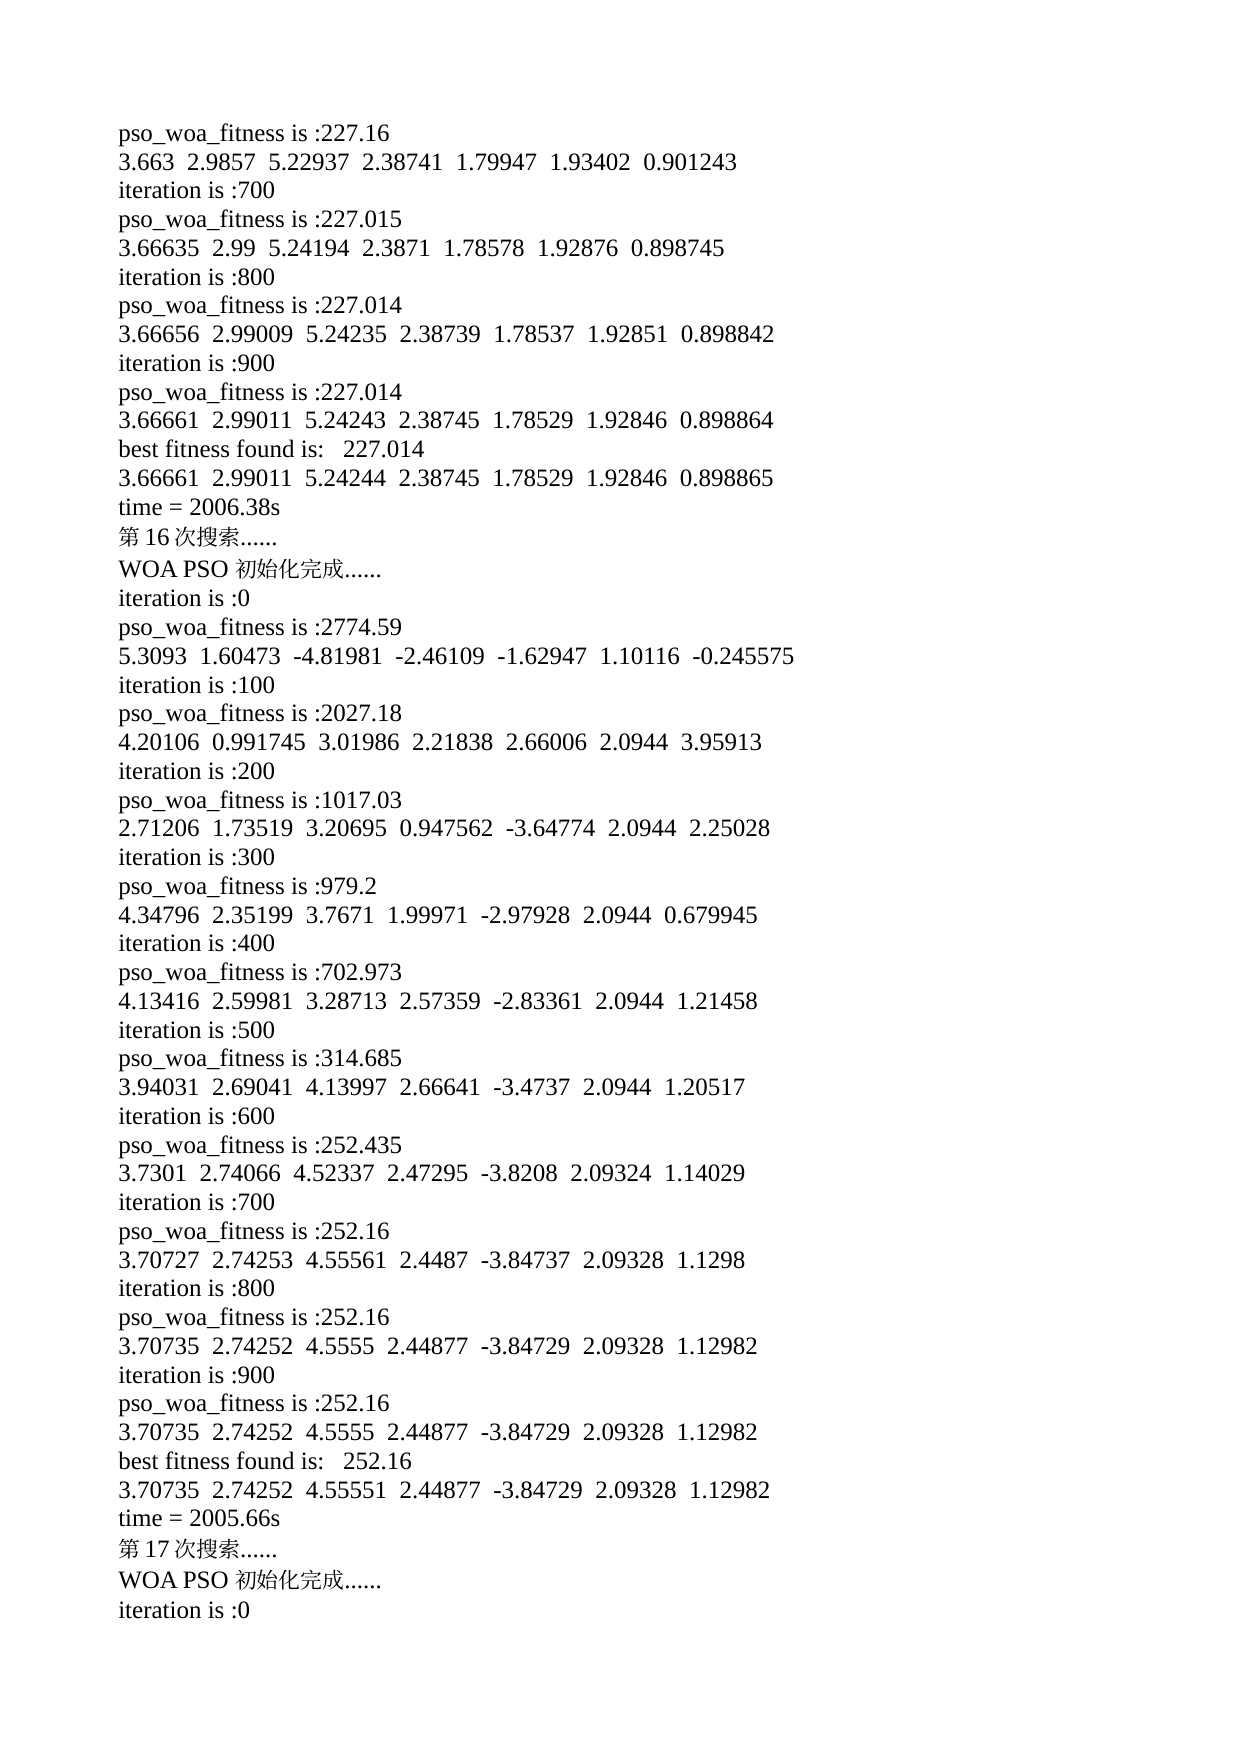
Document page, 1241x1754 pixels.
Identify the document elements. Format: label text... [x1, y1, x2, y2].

text pso_woa_fitness is :2027.18 [118, 698, 1122, 727]
text WOA PSO 初始化完成...... [118, 1564, 1122, 1595]
text 4.13416 2.59981 3.28713 2.57359 -2.83361 2.0944 1.21458 [118, 986, 1122, 1015]
text iteration is :300 [118, 842, 1122, 871]
text iteration is :800 [118, 1273, 1122, 1302]
text pso_woa_fitness is :227.015 [118, 204, 1122, 233]
text 4.34796 2.35199 3.7671 1.99971 -2.97928 2.0944 0.679945 [118, 900, 1122, 928]
text 3.663 2.9857 5.22937 2.38741 1.79947 1.93402 0.901243 [118, 147, 1122, 176]
text iteration is :500 [118, 1015, 1122, 1043]
text 3.70735 2.74252 4.55551 2.44877 -3.84729 2.09328 1.12982 [118, 1475, 1122, 1503]
text iteration is :700 [118, 1187, 1122, 1216]
text 3.70735 2.74252 4.5555 2.44877 -3.84729 2.09328 1.12982 [118, 1417, 1122, 1446]
text iteration is :100 [118, 670, 1122, 698]
text 3.66661 2.99011 5.24244 2.38745 1.78529 1.92846 0.898865 [118, 463, 1122, 492]
text 3.66661 2.99011 5.24243 2.38745 1.78529 1.92846 0.898864 [118, 406, 1122, 434]
text time = 2005.66s [118, 1503, 1122, 1532]
text iteration is :0 [118, 1595, 1122, 1624]
text best fitness found is: 227.014 [118, 434, 1122, 463]
text best fitness found is: 252.16 [118, 1446, 1122, 1475]
text WOA PSO 初始化完成...... [118, 552, 1122, 583]
text iteration is :0 [118, 583, 1122, 612]
text iteration is :200 [118, 756, 1122, 785]
text iteration is :400 [118, 928, 1122, 957]
text 5.3093 1.60473 -4.81981 -2.46109 -1.62947 1.10116 -0.245575 [118, 641, 1122, 670]
text pso_woa_fitness is :702.973 [118, 957, 1122, 986]
text iteration is :900 [118, 1360, 1122, 1388]
text pso_woa_fitness is :252.16 [118, 1216, 1122, 1245]
text 3.70727 2.74253 4.55561 2.4487 -3.84737 2.09328 1.1298 [118, 1245, 1122, 1273]
text pso_woa_fitness is :252.435 [118, 1130, 1122, 1158]
text pso_woa_fitness is :252.16 [118, 1302, 1122, 1331]
text pso_woa_fitness is :252.16 [118, 1388, 1122, 1417]
text iteration is :900 [118, 348, 1122, 377]
text pso_woa_fitness is :2774.59 [118, 612, 1122, 641]
text pso_woa_fitness is :227.014 [118, 377, 1122, 406]
text 第17次搜索...... [118, 1532, 1122, 1564]
text time = 2006.38s [118, 492, 1122, 521]
text 3.66635 2.99 5.24194 2.3871 1.78578 1.92876 0.898745 [118, 233, 1122, 262]
text pso_woa_fitness is :314.685 [118, 1043, 1122, 1072]
text 3.94031 2.69041 4.13997 2.66641 -3.4737 2.0944 1.20517 [118, 1072, 1122, 1101]
text iteration is :800 [118, 262, 1122, 291]
text pso_woa_fitness is :979.2 [118, 871, 1122, 900]
text pso_woa_fitness is :227.16 [118, 118, 1122, 147]
text 3.70735 2.74252 4.5555 2.44877 -3.84729 2.09328 1.12982 [118, 1331, 1122, 1360]
text 4.20106 0.991745 3.01986 2.21838 2.66006 2.0944 3.95913 [118, 727, 1122, 756]
text 3.66656 2.99009 5.24235 2.38739 1.78537 1.92851 0.898842 [118, 319, 1122, 348]
text iteration is :600 [118, 1101, 1122, 1130]
text iteration is :700 [118, 176, 1122, 204]
text 3.7301 2.74066 4.52337 2.47295 -3.8208 2.09324 1.14029 [118, 1158, 1122, 1187]
text 2.71206 1.73519 3.20695 0.947562 -3.64774 2.0944 2.25028 [118, 813, 1122, 842]
text pso_woa_fitness is :227.014 [118, 291, 1122, 319]
text 第16次搜索...... [118, 521, 1122, 552]
text pso_woa_fitness is :1017.03 [118, 785, 1122, 813]
